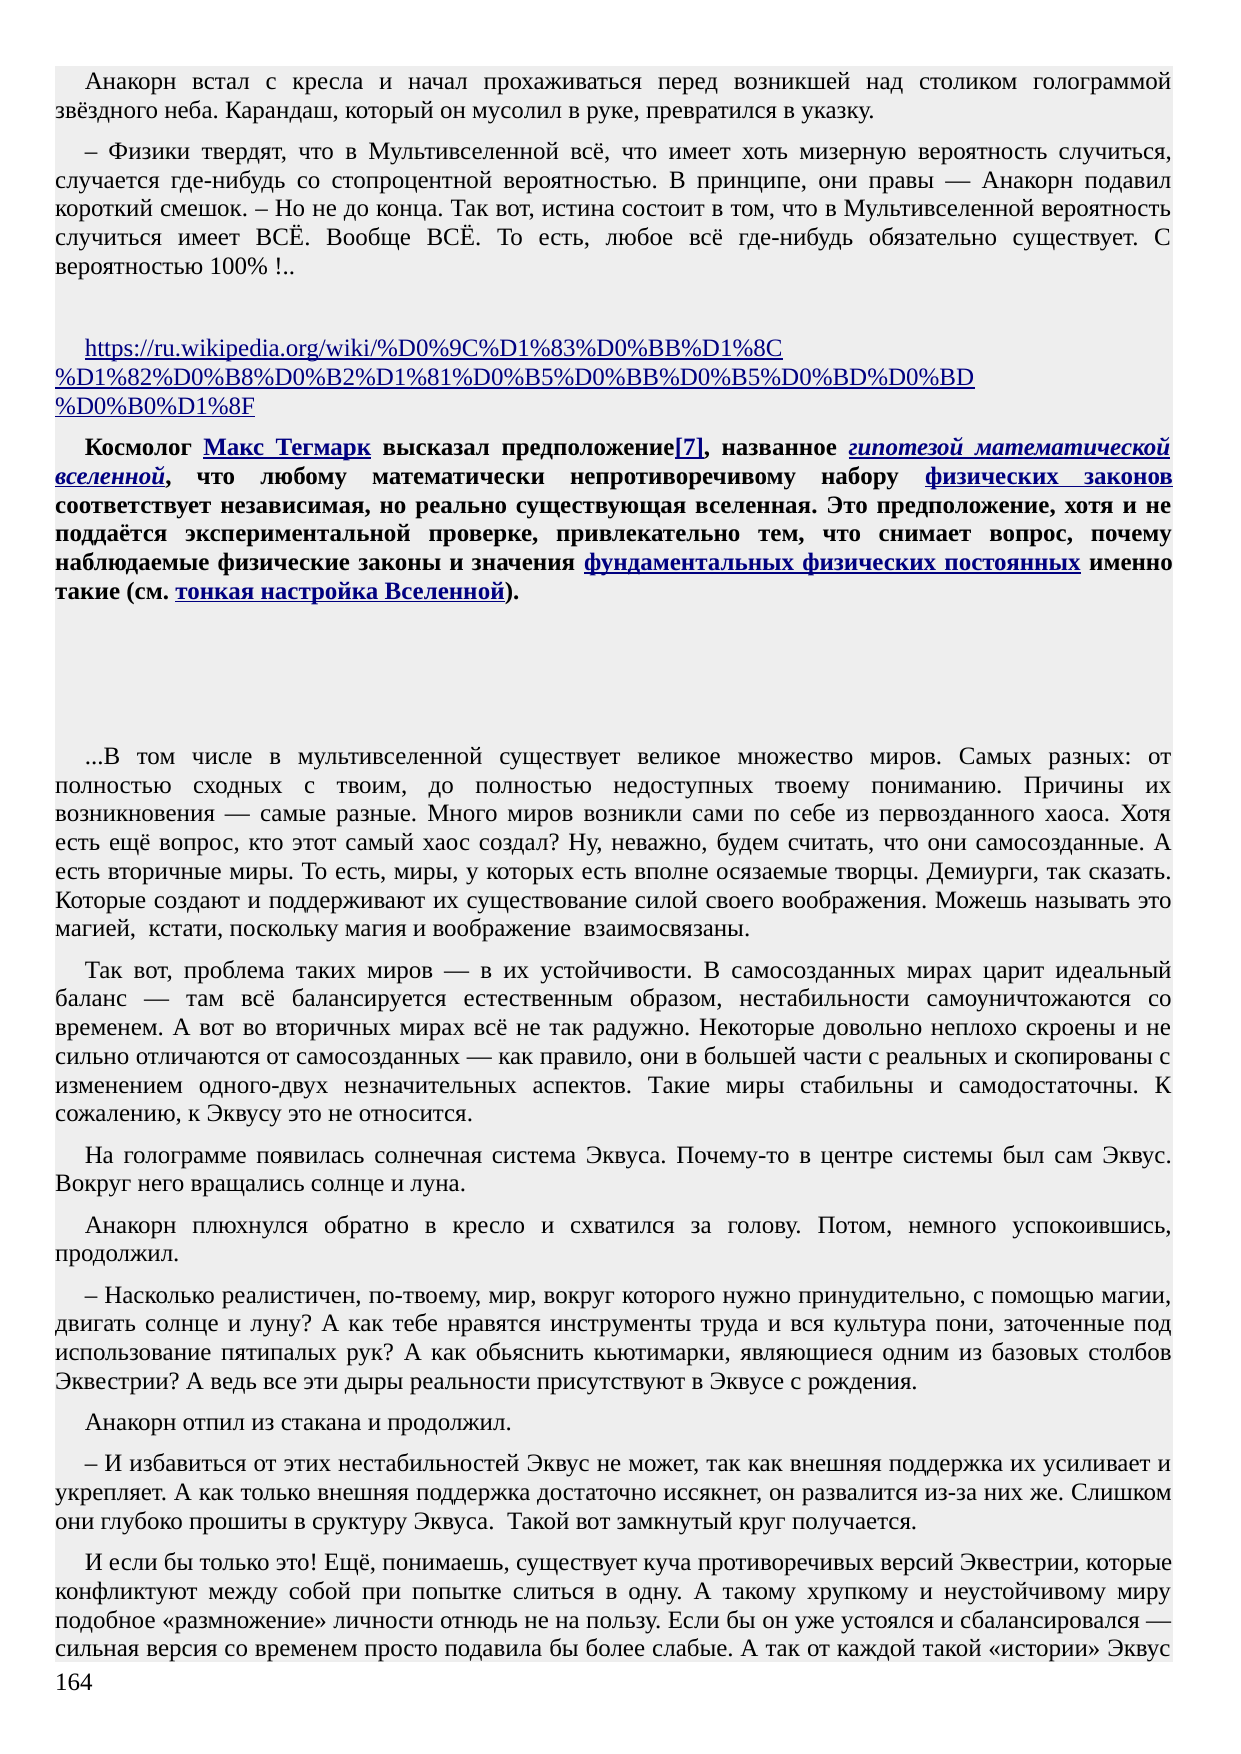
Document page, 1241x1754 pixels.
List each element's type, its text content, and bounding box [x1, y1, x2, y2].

text Так вот, проблема таких миров — в их устойчивости. В самосозданных мирах царит идеальный баланс — там всё балансируется естественным образом, нестабильности самоуничтожаются со временем. А вот во вторичных мирах всё не так радужно. Некоторые довольно неплохо скроены и не сильно отличаются от самосозданных — как правило, они в большей части с реальных и скопированы с изменением одного-двух незначительных аспектов. Такие миры стабильны и самодостаточны. К сожалению, к Эквусу это не относится. [55, 955, 1173, 1127]
text – Физики твердят, что в Мультивселенной всё, что имеет хоть мизерную вероятность случиться, случается где-нибудь со стопроцентной вероятностью. В принципе, они правы — Анакорн подавил короткий смешок. – Но не до конца. Так вот, истина состоит в том, что в Мультивселенной вероятность случиться имеет ВСЁ. Вообще ВСЁ. То есть, любое всё где-нибудь обязательно существует. С вероятностью 100% !.. [55, 136, 1173, 280]
text https://ru.wikipedia.org/wiki/%D0%9C%D1%83%D0%BB%D1%8C%D1%82%D0%B8%D0%B2%D1%81%D0%B5%D0%BB%D0%B5%D0%BD%D0%BD%D0%B0%D1%8F [55, 333, 1173, 420]
text – И избавиться от этих нестабильностей Эквус не может, так как внешняя поддержка их усиливает и укрепляет. А как только внешняя поддержка достаточно иссякнет, он развалится из-за них же. Слишком они глубоко прошиты в сруктуру Эквуса. Такой вот замкнутый круг получается. [55, 1448, 1173, 1535]
text Космолог Макс Тегмарк высказал предположение[7], названное гипотезой математической вселенной, что любому математически непротиворечивому набору физических законов соответствует независимая, но реально существующая вселенная. Это предположение, хотя и не поддаётся экспериментальной проверке, привлекательно тем, что снимает вопрос, почему наблюдаемые физические законы и значения фундаментальных физических постоянных именно такие (см. тонкая настройка Вселенной). [55, 432, 1173, 605]
text – Насколько реалистичен, по-твоему, мир, вокруг которого нужно принудительно, с помощью магии, двигать солнце и луну? А как тебе нравятся инструменты труда и вся культура пони, заточенные под использование пятипалых рук? А как обьяснить кьютимарки, являющиеся одним из базовых столбов Эквестрии? А ведь все эти дыры реальности присутствуют в Эквусе с рождения. [55, 1280, 1173, 1395]
text Анакорн отпил из стакана и продолжил. [55, 1407, 1173, 1436]
text Анакорн плюхнулся обратно в кресло и схватился за голову. Потом, немного успокоившись, продолжил. [55, 1210, 1173, 1267]
text На голограмме появилась солнечная система Эквуса. Почему-то в центре системы был сам Эквус. Вокруг него вращались солнце и луна. [55, 1140, 1173, 1197]
text ...В том числе в мультивселенной существует великое множество миров. Самых разных: от полностью сходных с твоим, до полностью недоступных твоему пониманию. Причины их возникновения — самые разные. Много миров возникли сами по себе из первозданного хаоса. Хотя есть ещё вопрос, кто этот самый хаос создал? Ну, неважно, будем считать, что они самосозданные. А есть вторичные миры. То есть, миры, у которых есть вполне осязаемые творцы. Демиурги, так сказать. Которые создают и поддерживают их существование силой своего воображения. Можешь называть это магией, кстати, поскольку магия и воображение взаимосвязаны. [55, 741, 1173, 942]
text И если бы только это! Ещё, понимаешь, существует куча противоречивых версий Эквестрии, которые конфликтуют между собой при попытке слиться в одну. А такому хрупкому и неустойчивому миру подобное «размножение» личности отнюдь не на пользу. Если бы он уже устоялся и сбалансировался — сильная версия со временем просто подавила бы более слабые. А так от каждой такой «истории» Эквус [55, 1547, 1173, 1662]
text Анакорн встал с кресла и начал прохаживаться перед возникшей над столиком голограммой звёздного неба. Карандаш, который он мусолил в руке, превратился в указку. [55, 66, 1173, 123]
